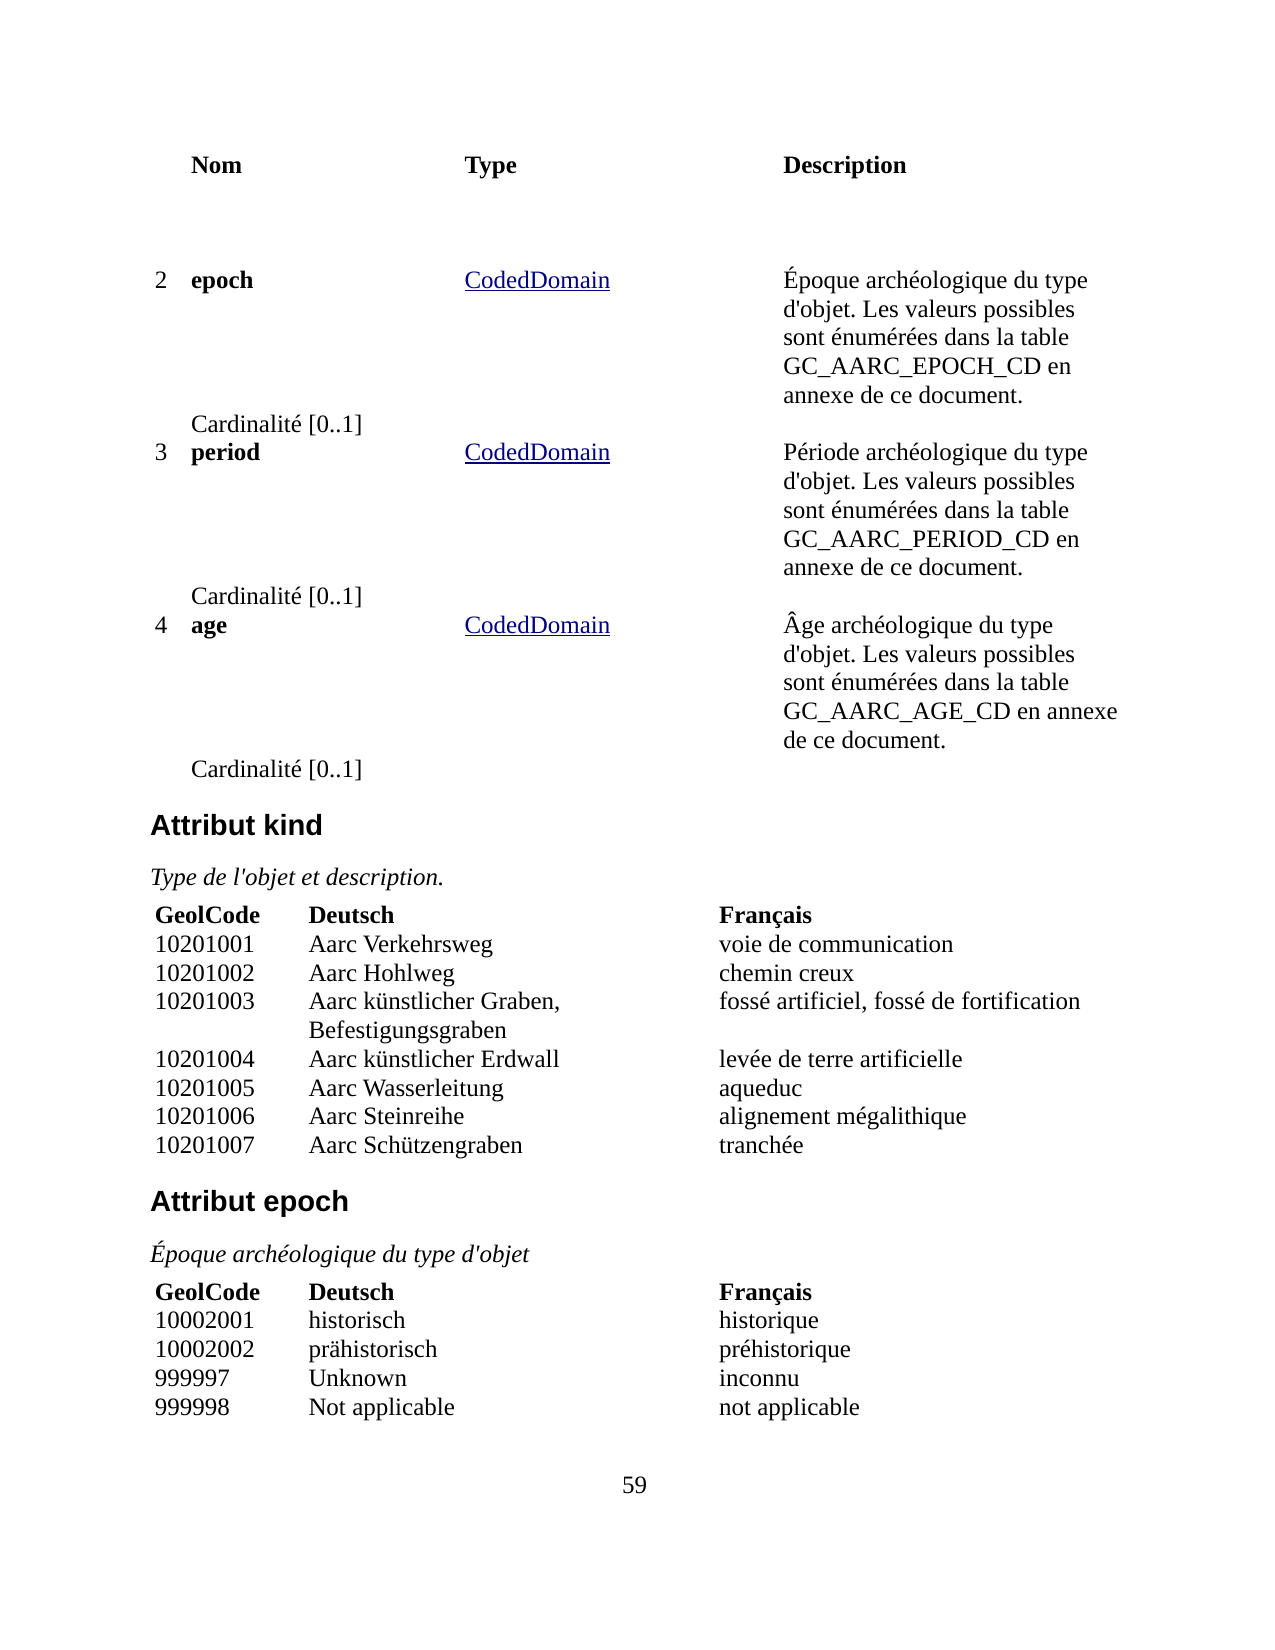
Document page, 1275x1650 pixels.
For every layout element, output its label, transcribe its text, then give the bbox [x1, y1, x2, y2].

table_cell chemin creux [714, 958, 1125, 986]
table_header GeolCode [150, 900, 304, 929]
table_cell fossé artificiel, fossé de fortification [714, 986, 1125, 1044]
table_cell age [186, 610, 460, 754]
table_cell 10201005 [150, 1073, 304, 1101]
table_cell CodedDomain [460, 438, 779, 581]
table_cell alignement mégalithique [714, 1101, 1125, 1130]
table_header Français [714, 900, 1125, 929]
table_cell period [186, 438, 460, 581]
subtitle Attribut epoch [150, 1184, 1125, 1217]
table_cell 2 [150, 265, 186, 409]
table_cell historisch [304, 1305, 714, 1334]
table_cell CodedDomain [460, 610, 779, 754]
table_cell 10201002 [150, 958, 304, 986]
table_cell not applicable [714, 1392, 1125, 1420]
table_cell Période archéologique du type d'objet. Les valeurs possibles sont énumérées dans la table GC_AARC_PERIOD_CD en annexe de ce document. [779, 438, 1125, 581]
table_cell Aarc Steinreihe [304, 1101, 714, 1130]
table_cell 10201001 [150, 929, 304, 958]
table_cell Aarc künstlicher Erdwall [304, 1044, 714, 1073]
text Type de l'objet et description. [150, 862, 1125, 891]
table_header Type [460, 150, 779, 265]
table_cell levée de terre artificielle [714, 1044, 1125, 1073]
table_cell inconnu [714, 1363, 1125, 1392]
table_cell Aarc künstlicher Graben, Befestigungsgraben [304, 986, 714, 1044]
table_header Français [714, 1277, 1125, 1305]
table_cell Aarc Wasserleitung [304, 1073, 714, 1101]
table_header Deutsch [304, 900, 714, 929]
table_cell 10002002 [150, 1334, 304, 1363]
table_cell 10201006 [150, 1101, 304, 1130]
table_cell historique [714, 1305, 1125, 1334]
table_cell 10002001 [150, 1305, 304, 1334]
table_cell prähistorisch [304, 1334, 714, 1363]
table_cell Époque archéologique du type d'objet. Les valeurs possibles sont énumérées dans la table GC_AARC_EPOCH_CD en annexe de ce document. [779, 265, 1125, 409]
table_header Deutsch [304, 1277, 714, 1305]
table_cell 10201004 [150, 1044, 304, 1073]
table_header GeolCode [150, 1277, 304, 1305]
table_header Description [779, 150, 1125, 265]
table_cell [150, 754, 186, 782]
table_cell 4 [150, 610, 186, 754]
table_cell [460, 754, 779, 782]
table_cell voie de communication [714, 929, 1125, 958]
table_header [150, 150, 186, 265]
table_cell Cardinalité [0..1] [186, 581, 460, 610]
subtitle Attribut kind [150, 807, 1125, 841]
table_cell epoch [186, 265, 460, 409]
table_cell 10201007 [150, 1130, 304, 1159]
table_cell [150, 409, 186, 437]
table_cell Cardinalité [0..1] [186, 754, 460, 782]
table_cell CodedDomain [460, 265, 779, 409]
table_cell préhistorique [714, 1334, 1125, 1363]
text Époque archéologique du type d'objet [150, 1239, 1125, 1268]
table_cell Cardinalité [0..1] [186, 409, 460, 437]
table_cell Not applicable [304, 1392, 714, 1420]
table_cell 3 [150, 438, 186, 581]
table_cell 10201003 [150, 986, 304, 1044]
table_cell Aarc Hohlweg [304, 958, 714, 986]
table_cell [779, 581, 1125, 610]
table_cell [460, 581, 779, 610]
table_cell 999997 [150, 1363, 304, 1392]
table_cell Aarc Verkehrsweg [304, 929, 714, 958]
table_cell [779, 754, 1125, 782]
table_cell Âge archéologique du type d'objet. Les valeurs possibles sont énumérées dans la table GC_AARC_AGE_CD en annexe de ce document. [779, 610, 1125, 754]
table_cell [460, 409, 779, 437]
table_cell tranchée [714, 1130, 1125, 1159]
table_cell [779, 409, 1125, 437]
table_cell Aarc Schützengraben [304, 1130, 714, 1159]
table_cell aqueduc [714, 1073, 1125, 1101]
table_cell 999998 [150, 1392, 304, 1420]
table_cell Unknown [304, 1363, 714, 1392]
table_cell [150, 581, 186, 610]
table_header Nom [186, 150, 460, 265]
